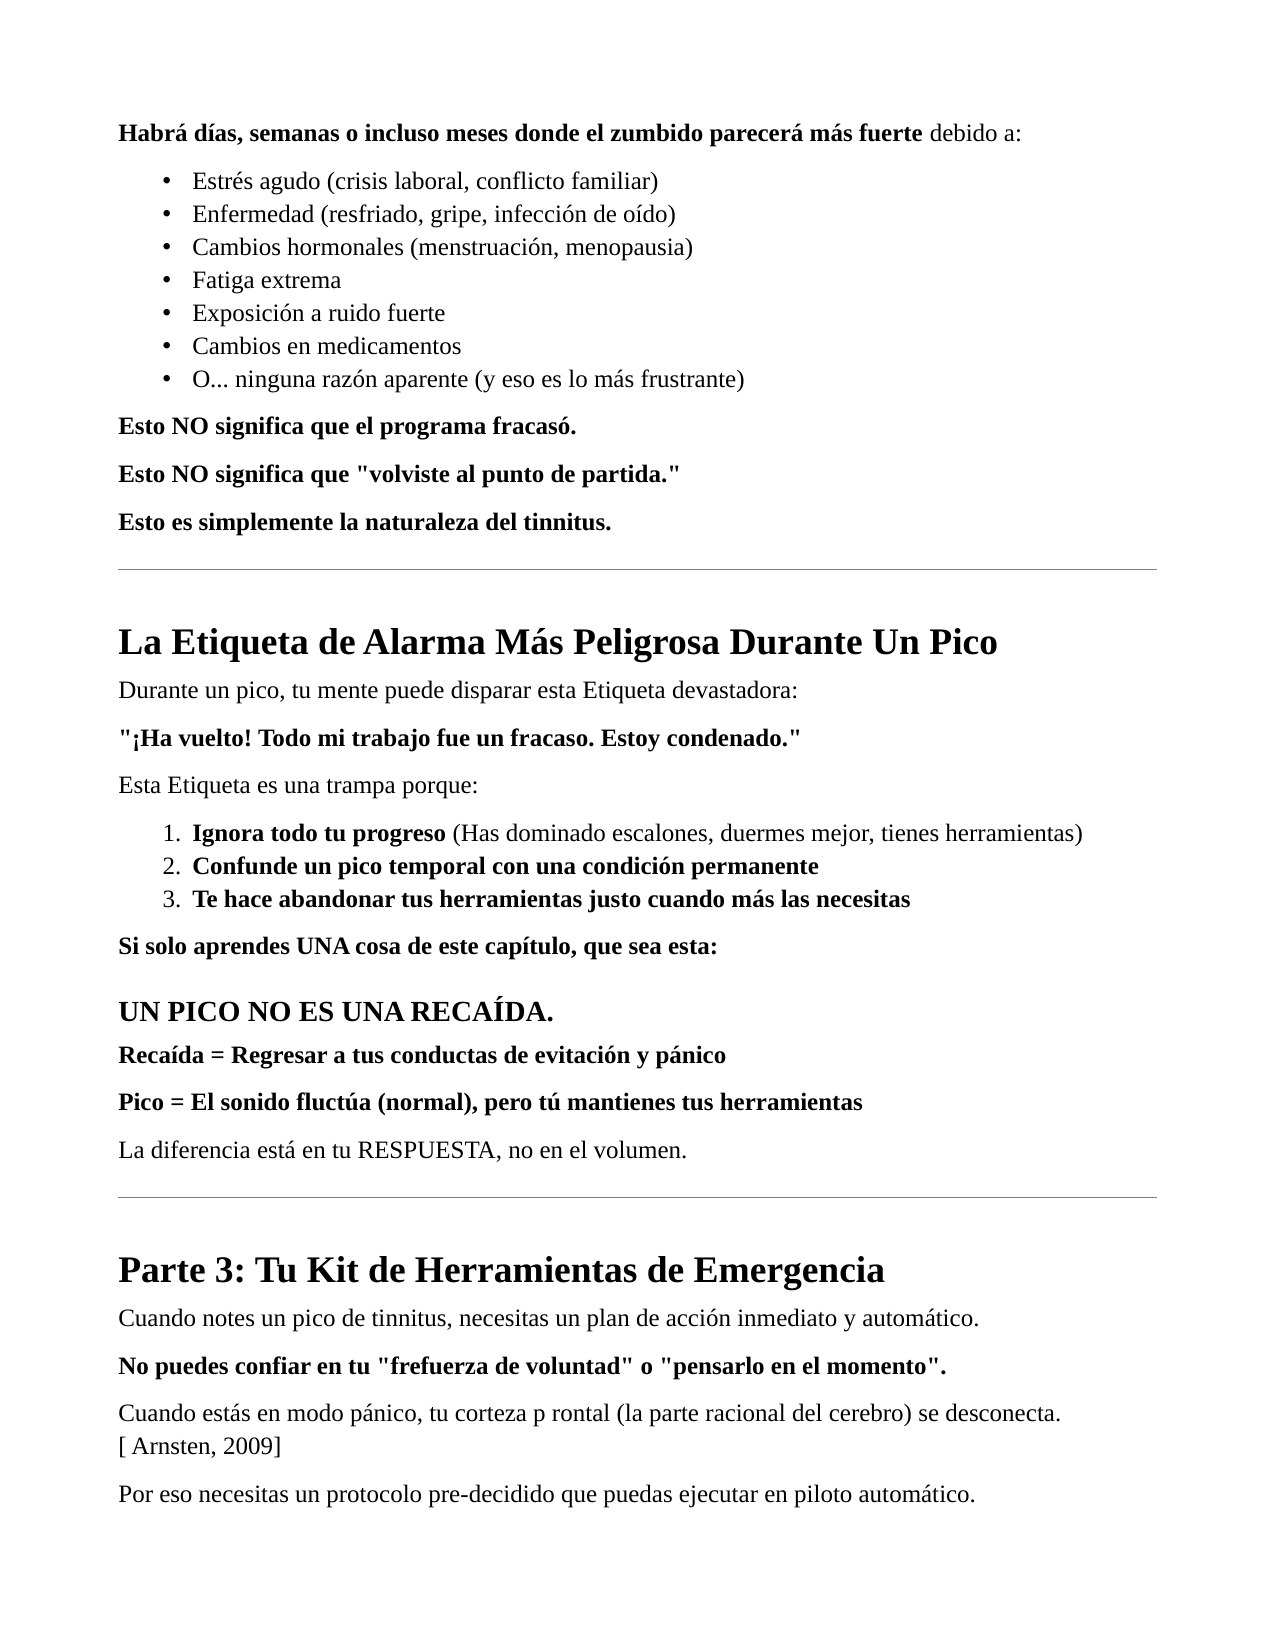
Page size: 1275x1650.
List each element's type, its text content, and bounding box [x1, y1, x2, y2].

text La diferencia está en tu RESPUESTA, no en el volumen. [118, 1135, 1157, 1164]
subtitle Parte 3: Tu Kit de Herramientas de Emergencia [118, 1248, 1157, 1291]
list Te hace abandonar tus herramientas justo cuando más las necesitas [162, 884, 1157, 913]
list Cambios hormonales (menstruación, menopausia) [162, 232, 1157, 261]
subtitle La Etiqueta de Alarma Más Peligrosa Durante Un Pico [118, 619, 1157, 662]
list Enfermedad (resfriado, gripe, infección de oído) [162, 199, 1157, 227]
text Por eso necesitas un protocolo pre-decidido que puedas ejecutar en piloto automático. [118, 1479, 1157, 1508]
text Esto NO significa que el programa fracasó. [118, 411, 1157, 440]
list Ignora todo tu progreso (Has dominado escalones, duermes mejor, tienes herramientas) [162, 818, 1157, 847]
list Confunde un pico temporal con una condición permanente [162, 851, 1157, 879]
text Esto NO significa que "volviste al punto de partida." [118, 459, 1157, 488]
text Esto es simplemente la naturaleza del tinnitus. [118, 507, 1157, 535]
list Fatiga extrema [162, 265, 1157, 293]
text No puedes confiar en tu "frefuerza de voluntad" o "pensarlo en el momento". [118, 1351, 1157, 1379]
text Recaída = Regresar a tus conductas de evitación y pánico [118, 1040, 1157, 1068]
text Esta Etiqueta es una trampa porque: [118, 770, 1157, 799]
text Pico = El sonido fluctúa (normal), pero tú mantienes tus herramientas [118, 1087, 1157, 1116]
text Si solo aprendes UNA cosa de este capítulo, que sea esta: [118, 931, 1157, 960]
list Cambios en medicamentos [162, 331, 1157, 359]
text Cuando notes un pico de tinnitus, necesitas un plan de acción inmediato y automático. [118, 1303, 1157, 1332]
list Exposición a ruido fuerte [162, 298, 1157, 327]
subtitle UN PICO NO ES UNA RECAÍDA. [118, 994, 1157, 1027]
list Estrés agudo (crisis laboral, conflicto familiar) [162, 166, 1157, 194]
text Habrá días, semanas o incluso meses donde el zumbido parecerá más fuerte debido a: [118, 118, 1157, 147]
list O... ninguna razón aparente (y eso es lo más frustrante) [162, 364, 1157, 393]
text Durante un pico, tu mente puede disparar esta Etiqueta devastadora: [118, 675, 1157, 704]
text Cuando estás en modo pánico, tu corteza p rontal (la parte racional del cerebro) se desconecta. [ Arnsten, 2009] [118, 1398, 1157, 1460]
text "¡Ha vuelto! Todo mi trabajo fue un fracaso. Estoy condenado." [118, 723, 1157, 751]
